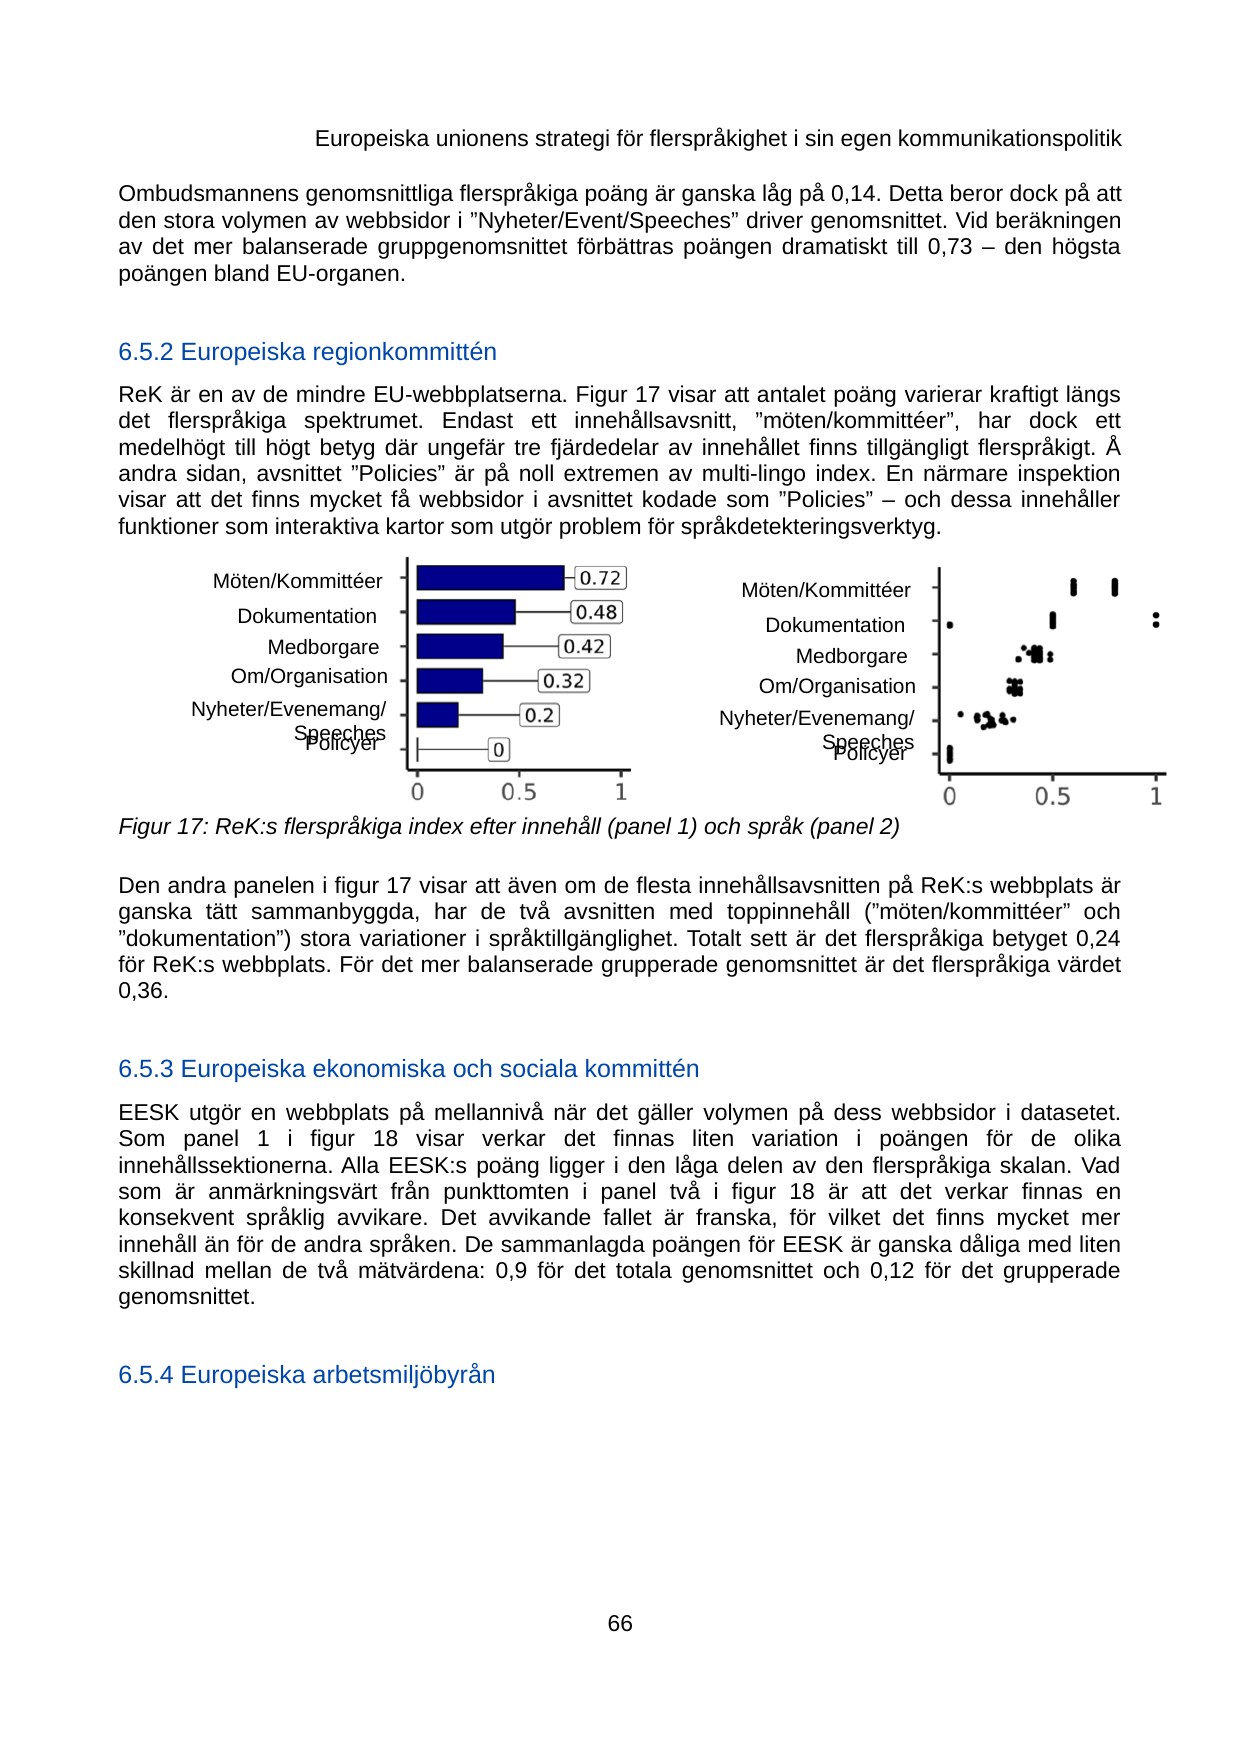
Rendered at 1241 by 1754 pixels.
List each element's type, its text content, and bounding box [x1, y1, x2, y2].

text Figur 17: ReK:s flerspråkiga index efter innehåll (panel 1) och språk (panel 2) [118, 813, 1173, 839]
subtitle 6.5.3 Europeiska ekonomiska och sociala kommittén [118, 1054, 1122, 1083]
subtitle 6.5.2 Europeiska regionkommittén [118, 336, 1122, 365]
text Den andra panelen i figur 17 visar att även om de flesta innehållsavsnitten på ReK:s webbplats är ganska tätt sammanbyggda, har de två avsnitten med toppinnehåll (”möten/kommittéer” och ”dokumentation”) stora variationer i språktillgänglighet. Totalt sett är det flerspråkiga betyget 0,24 för ReK:s webbplats. För det mer balanserade grupperade genomsnittet är det flerspråkiga värdet 0,36. [118, 872, 1122, 1004]
text EESK utgör en webbplats på mellannivå när det gäller volymen på dess webbsidor i datasetet. Som panel 1 i figur 18 visar verkar det finnas liten variation i poängen för de olika innehållssektionerna. Alla EESK:s poäng ligger i den låga delen av den flerspråkiga skalan. Vad som är anmärkningsvärt från punkttomten i panel två i figur 18 är att det verkar finnas en konsekvent språklig avvikare. Det avvikande fallet är franska, för vilket det finns mycket mer innehåll än för de andra språken. De sammanlagda poängen för EESK är ganska dåliga med liten skillnad mellan de två mätvärdena: 0,9 för det totala genomsnittet och 0,12 för det grupperade genomsnittet. [118, 1099, 1122, 1310]
text Ombudsmannens genomsnittliga flerspråkiga poäng är ganska låg på 0,14. Detta beror dock på att den stora volymen av webbsidor i ”Nyheter/Event/Speeches” driver genomsnittet. Vid beräkningen av det mer balanserade gruppgenomsnittet förbättras poängen dramatiskt till 0,73 – den högsta poängen bland EU-organen. [118, 180, 1122, 286]
subtitle 6.5.4 Europeiska arbetsmiljöbyrån [118, 1360, 1122, 1389]
picture [396, 548, 636, 805]
picture [927, 560, 1173, 813]
text ReK är en av de mindre EU-webbplatserna. Figur 17 visar att antalet poäng varierar kraftigt längs det flerspråkiga spektrumet. Endast ett innehållsavsnitt, ”möten/kommittéer”, har dock ett medelhögt till högt betyg där ungefär tre fjärdedelar av innehållet finns tillgängligt flerspråkigt. Å andra sidan, avsnittet ”Policies” är på noll extremen av multi-lingo index. En närmare inspektion visar att det finns mycket få webbsidor i avsnittet kodade som ”Policies” – och dessa innehåller funktioner som interaktiva kartor som utgör problem för språkdetekteringsverktyg. [118, 381, 1122, 539]
